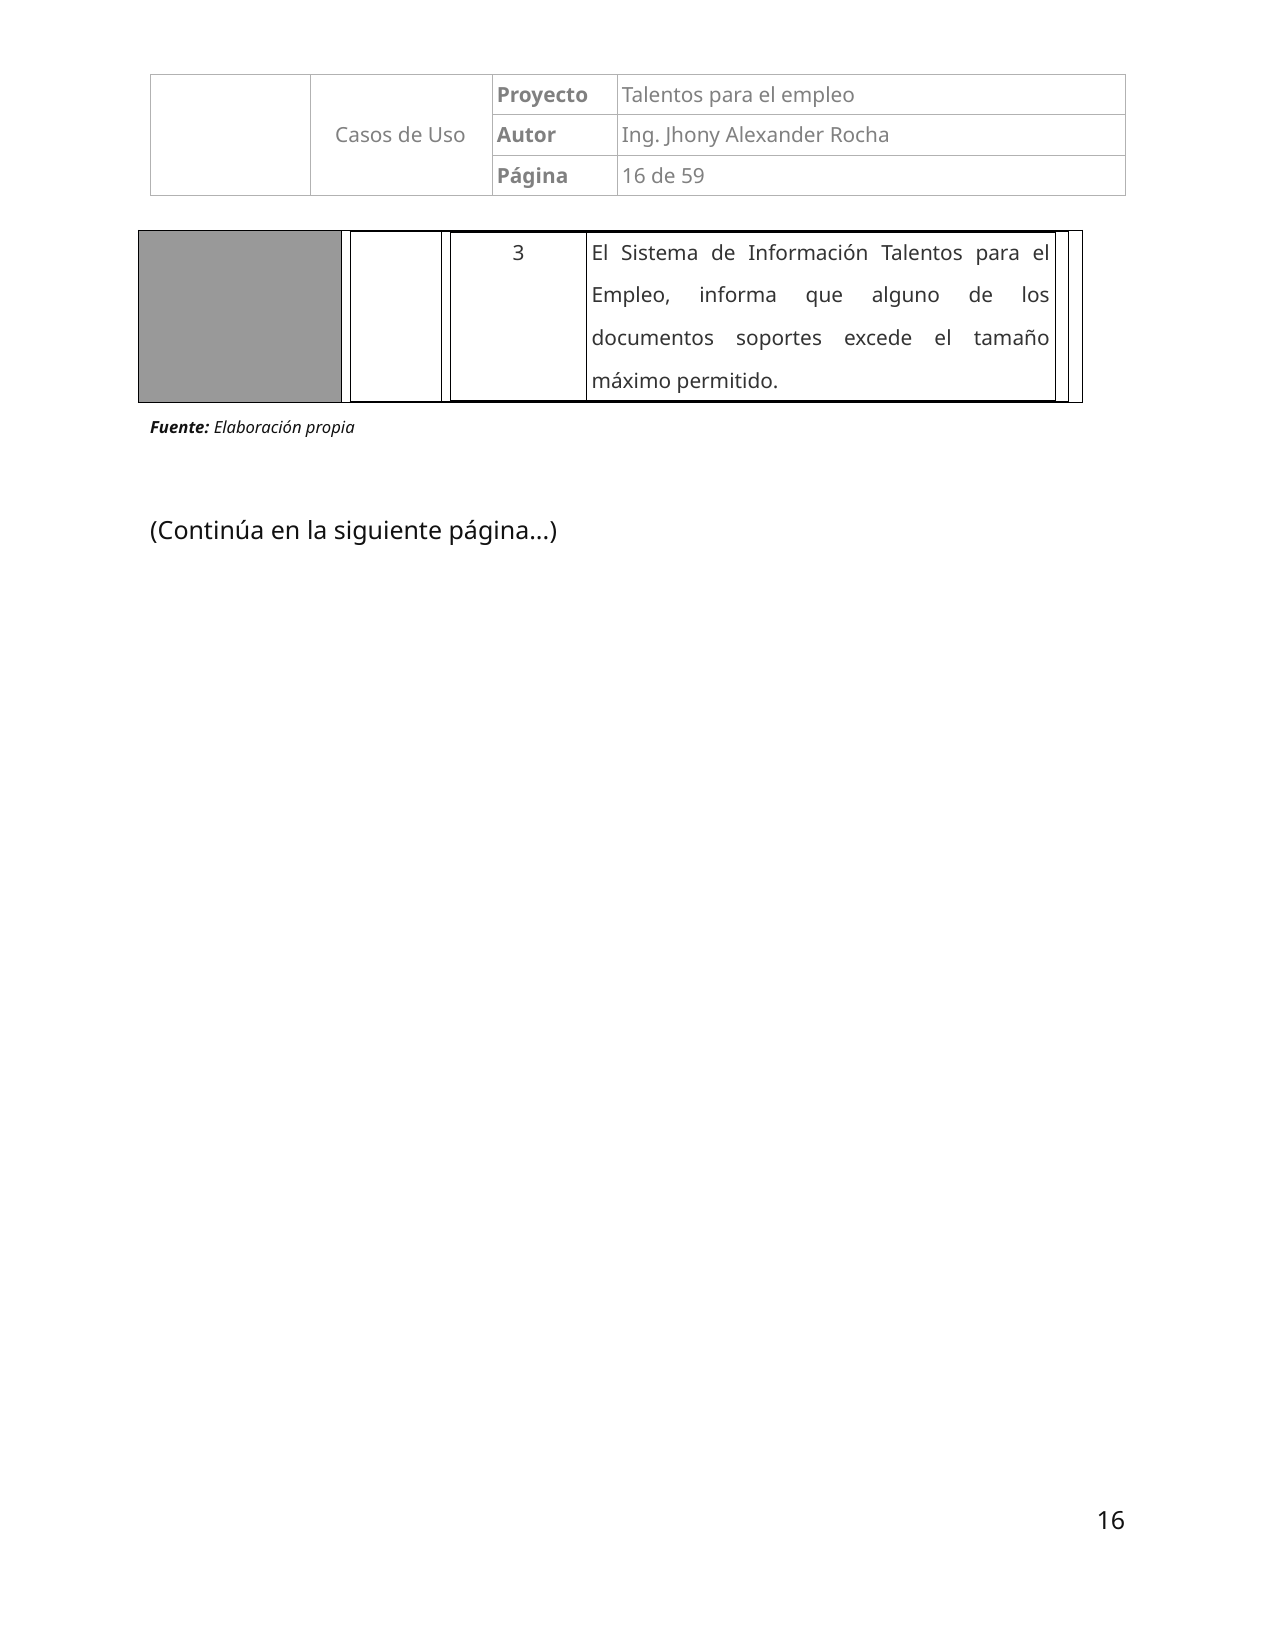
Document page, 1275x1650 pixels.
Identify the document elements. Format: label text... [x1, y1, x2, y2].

table_cell El Sistema de Información Talentos para el Empleo, informa que alguno de los documentos soportes excede el tamaño máximo permitido. [587, 233, 1055, 400]
table_cell [342, 231, 350, 402]
table_cell [351, 232, 441, 401]
text Fuente: Elaboración propia [150, 415, 1125, 438]
table_cell 3 [451, 233, 586, 400]
table_cell [1069, 231, 1082, 402]
text (Continúa en la siguiente página...) [150, 513, 1125, 547]
table_cell [139, 231, 341, 402]
